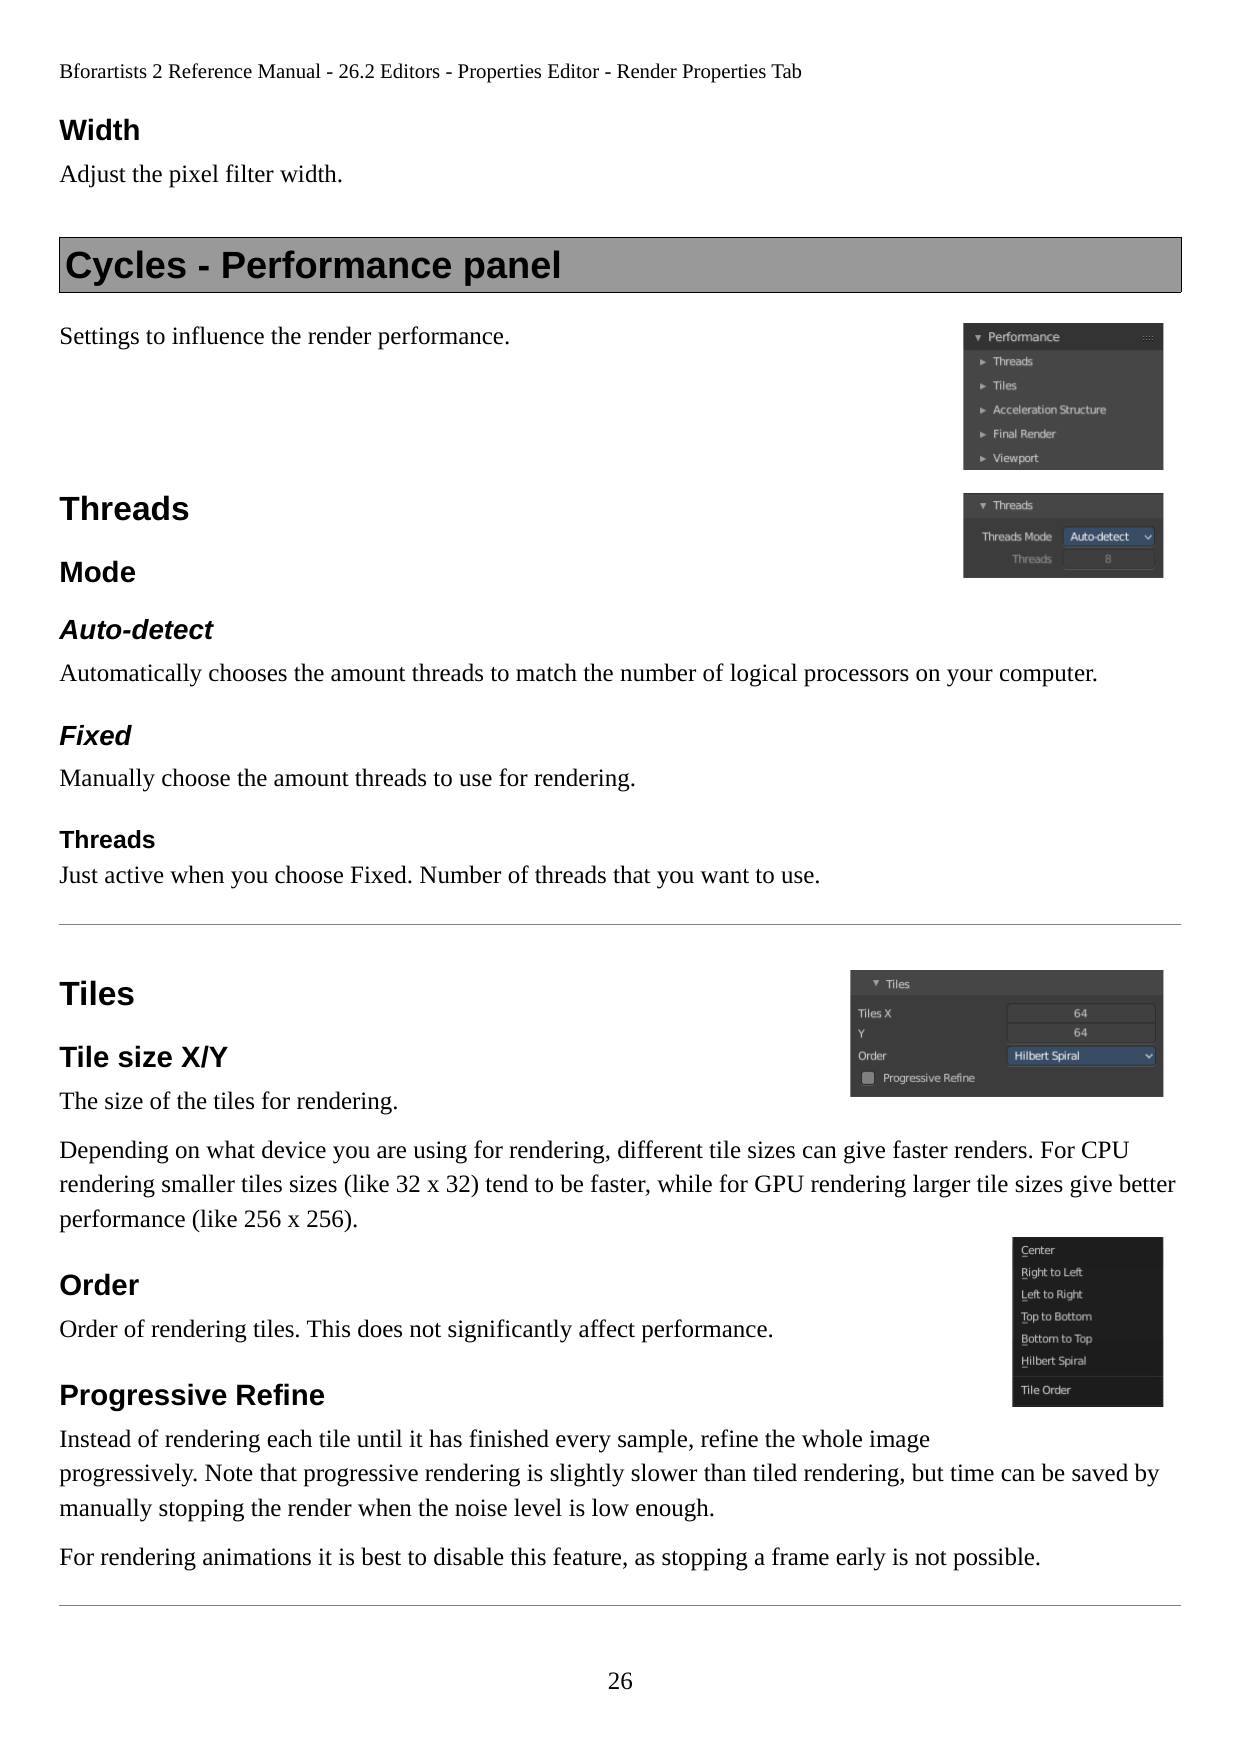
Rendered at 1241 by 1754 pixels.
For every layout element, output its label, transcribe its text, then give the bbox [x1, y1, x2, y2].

text Settings to influence the render performance. [59, 321, 1181, 349]
text Instead of rendering each tile until it has finished every sample, refine the whole image progressively. Note that progressive rendering is slightly slower than tiled rendering, but time can be saved by manually stopping the render when the noise level is low enough. [59, 1424, 1181, 1521]
text Manually choose the amount threads to use for rendering. [59, 763, 1181, 792]
picture [963, 323, 1164, 470]
subtitle Width [59, 113, 1181, 146]
text Just active when you choose Fixed. Number of threads that you want to use. [59, 860, 1181, 889]
subtitle [1164, 1268, 1181, 1301]
subtitle Tile size X/Y [59, 1040, 850, 1073]
subtitle Tiles [59, 974, 850, 1013]
subtitle Threads [59, 825, 1181, 854]
picture [850, 970, 1164, 1097]
subtitle Threads [59, 489, 1181, 527]
subtitle Progressive Refine [59, 1377, 1181, 1411]
picture [1012, 1237, 1164, 1407]
subtitle Order [59, 1268, 1012, 1301]
picture [963, 493, 1164, 578]
subtitle [1164, 974, 1181, 1013]
text Automatically chooses the amount threads to match the number of logical processors on your computer. [59, 658, 1181, 686]
subtitle [1164, 1040, 1181, 1073]
subtitle Fixed [59, 719, 1181, 751]
text For rendering animations it is best to disable this feature, as stopping a frame early is not possible. [59, 1542, 1181, 1571]
text Depending on what device you are using for rendering, different tile sizes can give faster renders. For CPU rendering smaller tiles sizes (like 32 x 32) tend to be faster, while for GPU rendering larger tile sizes give better performance (like 256 x 256). [59, 1135, 1181, 1233]
text Adjust the pixel filter width. [59, 159, 1181, 188]
subtitle Auto-detect [59, 613, 1181, 645]
subtitle Mode [59, 554, 1181, 588]
table_header Cycles - Performance panel [60, 238, 1181, 292]
text The size of the tiles for rendering. [59, 1086, 1181, 1115]
text Order of rendering tiles. This does not significantly affect performance. [59, 1314, 1012, 1343]
